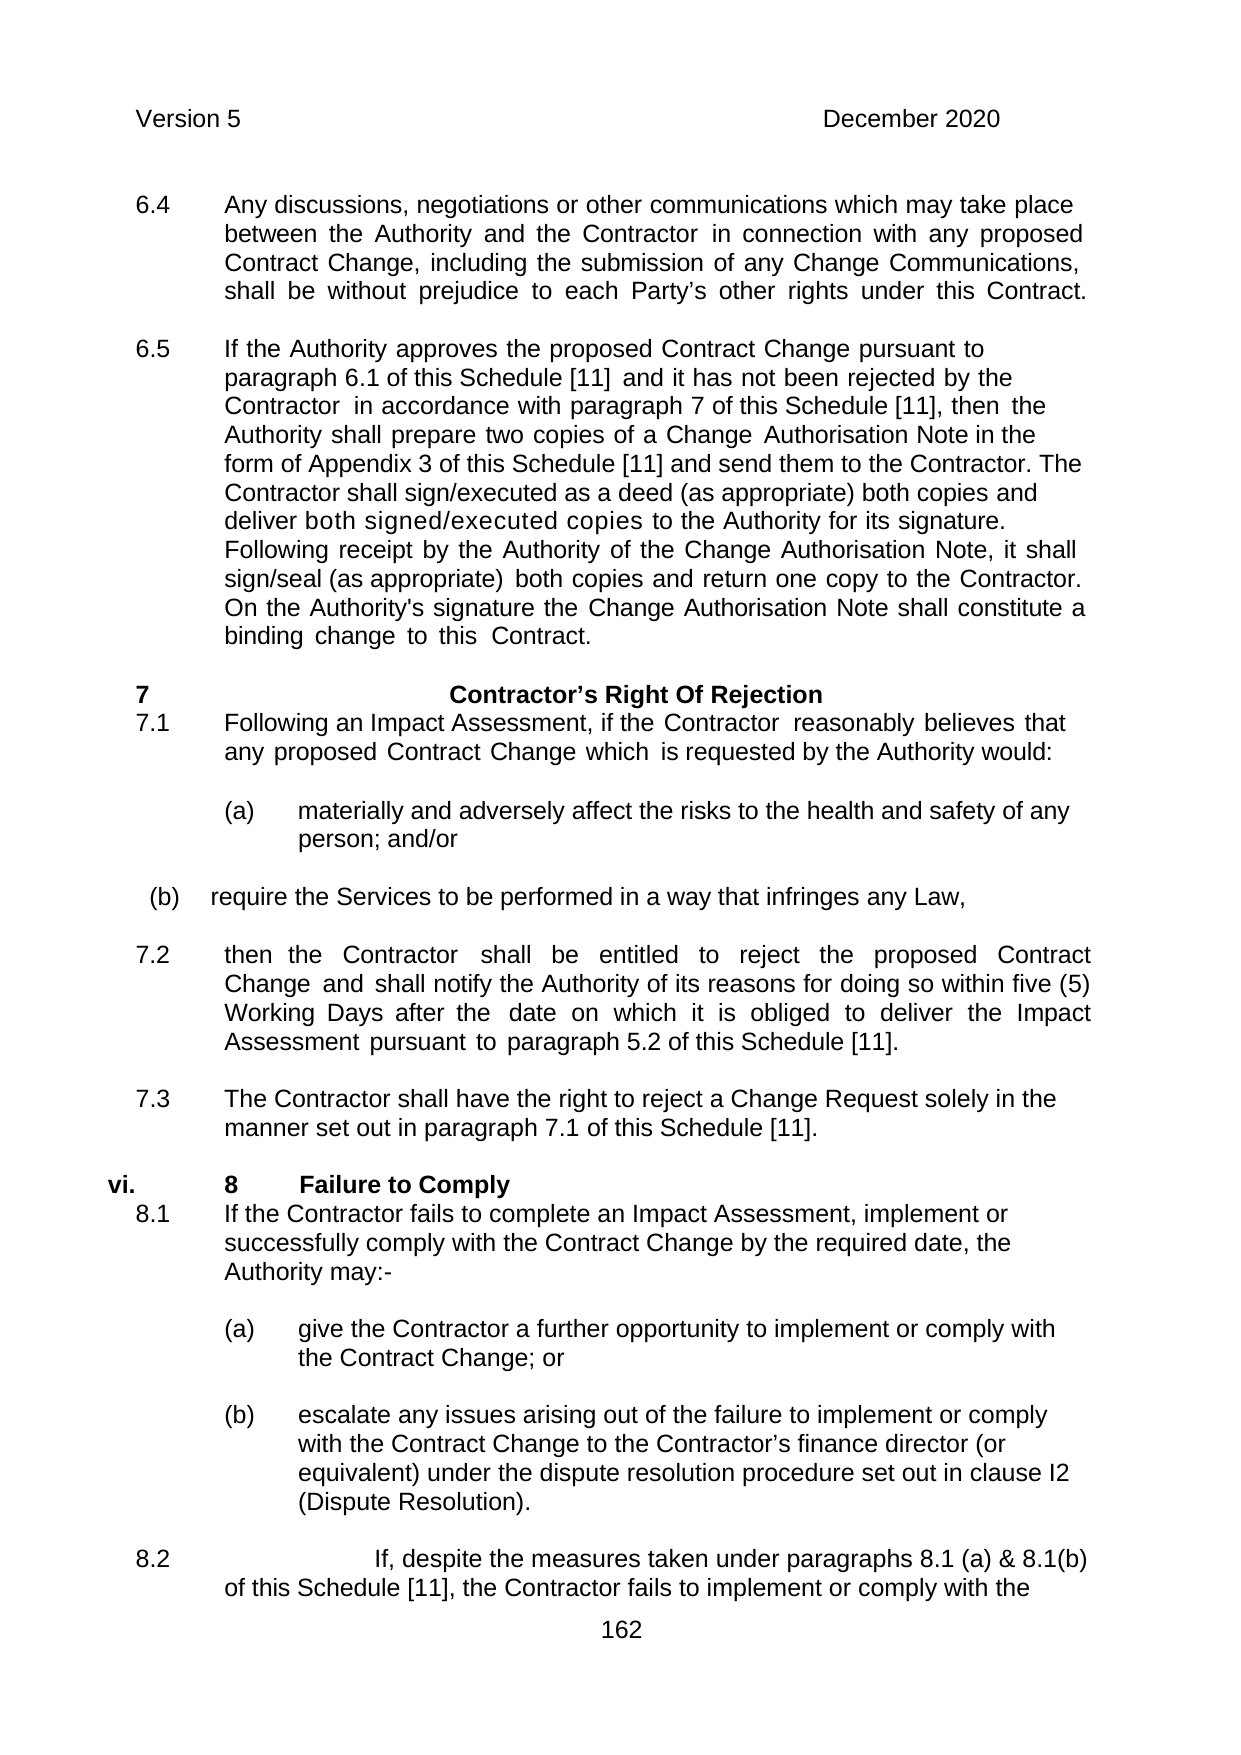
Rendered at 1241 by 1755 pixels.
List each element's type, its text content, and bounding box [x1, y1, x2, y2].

list If the Authority approves the proposed Contract Change pursuant to paragraph 6.1 of this Schedule [11] and it has not been rejected by the Contractor in accordance with paragraph 7 of this Schedule [11], then the Authority shall prepare two copies of a Change Authorisation Note in the form of Appendix 3 of this Schedule [11] and send them to the Contractor. The Contractor shall sign/executed as a deed (as appropriate) both copies and deliver both signed/executed copies to the Authority for its signature. Following receipt by the Authority of the Change Authorisation Note, it shall sign/seal (as appropriate) both copies and return one copy to the Contractor. On the Authority's signature the Change Authorisation Note shall constitute a binding change to this Contract. [135, 334, 1091, 650]
list The Contractor shall have the right to reject a Change Request solely in the manner set out in paragraph 7.1 of this Schedule [11]. [135, 1084, 1091, 1142]
list materially and adversely affect the risks to the health and safety of any person; and/or [224, 796, 1091, 853]
text 8.1 If the Contractor fails to complete an Impact Assessment, implement or successfully comply with the Contract Change by the required date, the Authority may:- [135, 1199, 1091, 1285]
subtitle Contractor’s Right Of Rejection [135, 680, 1107, 708]
list give the Contractor a further opportunity to implement or comply with the Contract Change; or [224, 1314, 1091, 1372]
text 7.2 then the Contractor shall be entitled to reject the proposed Contract Change and shall notify the Authority of its reasons for doing so within five (5) Working Days after the date on which it is obliged to deliver the Impact Assessment pursuant to paragraph 5.2 of this Schedule [11]. [135, 940, 1091, 1055]
list Any discussions, negotiations or other communications which may take place between the Authority and the Contractor in connection with any proposed Contract Change, including the submission of any Change Communications, shall be without prejudice to each Party’s other rights under this Contract. [135, 190, 1091, 305]
text 7.1 Following an Impact Assessment, if the Contractor reasonably believes that any proposed Contract Change which is requested by the Authority would: [135, 708, 1091, 766]
list require the Services to be performed in a way that infringes any Law, [135, 882, 1091, 911]
text 8.2 If, despite the measures taken under paragraphs 8.1 (a) & 8.1(b) of this Schedule [11], the Contractor fails to implement or comply with the [135, 1544, 1091, 1602]
subtitle 8 Failure to Comply [135, 1170, 1107, 1199]
list escalate any issues arising out of the failure to implement or comply with the Contract Change to the Contractor’s finance director (or equivalent) under the dispute resolution procedure set out in clause I2 (Dispute Resolution). [224, 1400, 1091, 1515]
